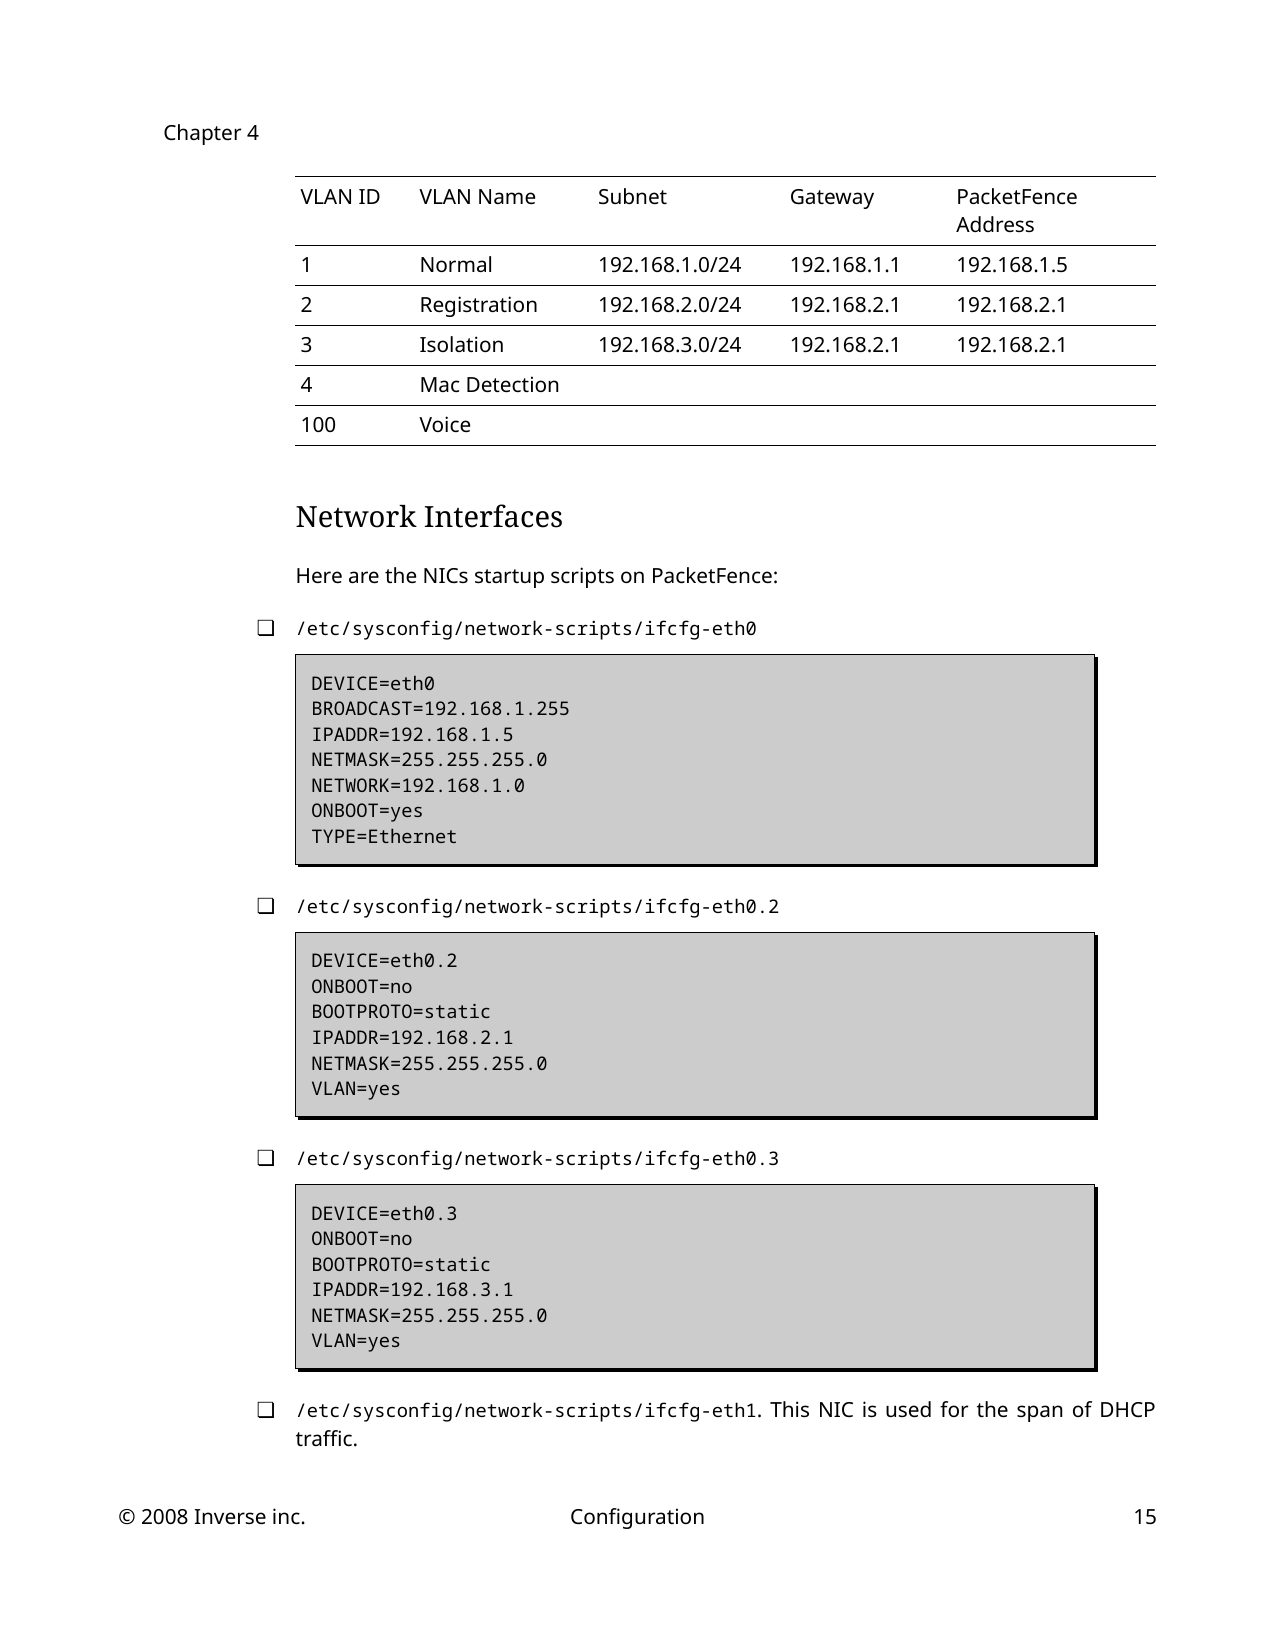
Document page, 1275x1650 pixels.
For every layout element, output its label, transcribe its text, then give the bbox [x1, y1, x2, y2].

table_cell [950, 366, 1156, 404]
text DEVICE=eth0.3 ONBOOT=no BOOTPROTO=static IPADDR=192.168.3.1 NETMASK=255.255.255.0 VLAN=yes [296, 1185, 1094, 1368]
table_cell 192.168.2.1 [784, 326, 950, 364]
table_cell 1 [295, 246, 414, 284]
table_cell 192.168.2.1 [950, 286, 1156, 324]
list ❏ /etc/sysconfig/network-scripts/ifcfg-eth0.3 [256, 1143, 1157, 1172]
table_cell Voice [414, 406, 592, 444]
table_cell 192.168.2.1 [784, 286, 950, 324]
text DEVICE=eth0.2 ONBOOT=no BOOTPROTO=static IPADDR=192.168.2.1 NETMASK=255.255.255.0 VLAN=yes [296, 933, 1094, 1116]
list ❏ /etc/sysconfig/network-scripts/ifcfg-eth1. This NIC is used for the span of DHCP traffic. [256, 1396, 1157, 1452]
text DEVICE=eth0 BROADCAST=192.168.1.255 IPADDR=192.168.1.5 NETMASK=255.255.255.0 NETWORK=192.168.1.0 ONBOOT=yes TYPE=Ethernet [296, 655, 1094, 864]
table_cell [784, 406, 950, 444]
table_header Subnet [592, 177, 784, 244]
table_cell 192.168.1.0/24 [592, 246, 784, 284]
table_header Gateway [784, 177, 950, 244]
table_cell 192.168.2.0/24 [592, 286, 784, 324]
table_cell 192.168.1.1 [784, 246, 950, 284]
table_cell Isolation [414, 326, 592, 364]
table_cell Normal [414, 246, 592, 284]
table_cell 2 [295, 286, 414, 324]
table_cell 100 [295, 406, 414, 444]
table_cell Mac Detection [414, 366, 592, 404]
table_cell [784, 366, 950, 404]
table_cell 192.168.1.5 [950, 246, 1156, 284]
table_cell [592, 406, 784, 444]
table_header VLAN ID [295, 177, 414, 244]
table_cell Registration [414, 286, 592, 324]
table_cell 192.168.2.1 [950, 326, 1156, 364]
table_header PacketFence Address [950, 177, 1156, 244]
table_cell 192.168.3.0/24 [592, 326, 784, 364]
text Here are the NICs startup scripts on PacketFence: [295, 561, 1157, 589]
list ❏ /etc/sysconfig/network-scripts/ifcfg-eth0 [256, 613, 1157, 642]
table_header VLAN Name [414, 177, 592, 244]
table_cell [592, 366, 784, 404]
subtitle Network Interfaces [295, 497, 1157, 536]
table_cell 3 [295, 326, 414, 364]
table_cell [950, 406, 1156, 444]
table_cell 4 [295, 366, 414, 404]
list ❏ /etc/sysconfig/network-scripts/ifcfg-eth0.2 [256, 891, 1157, 919]
